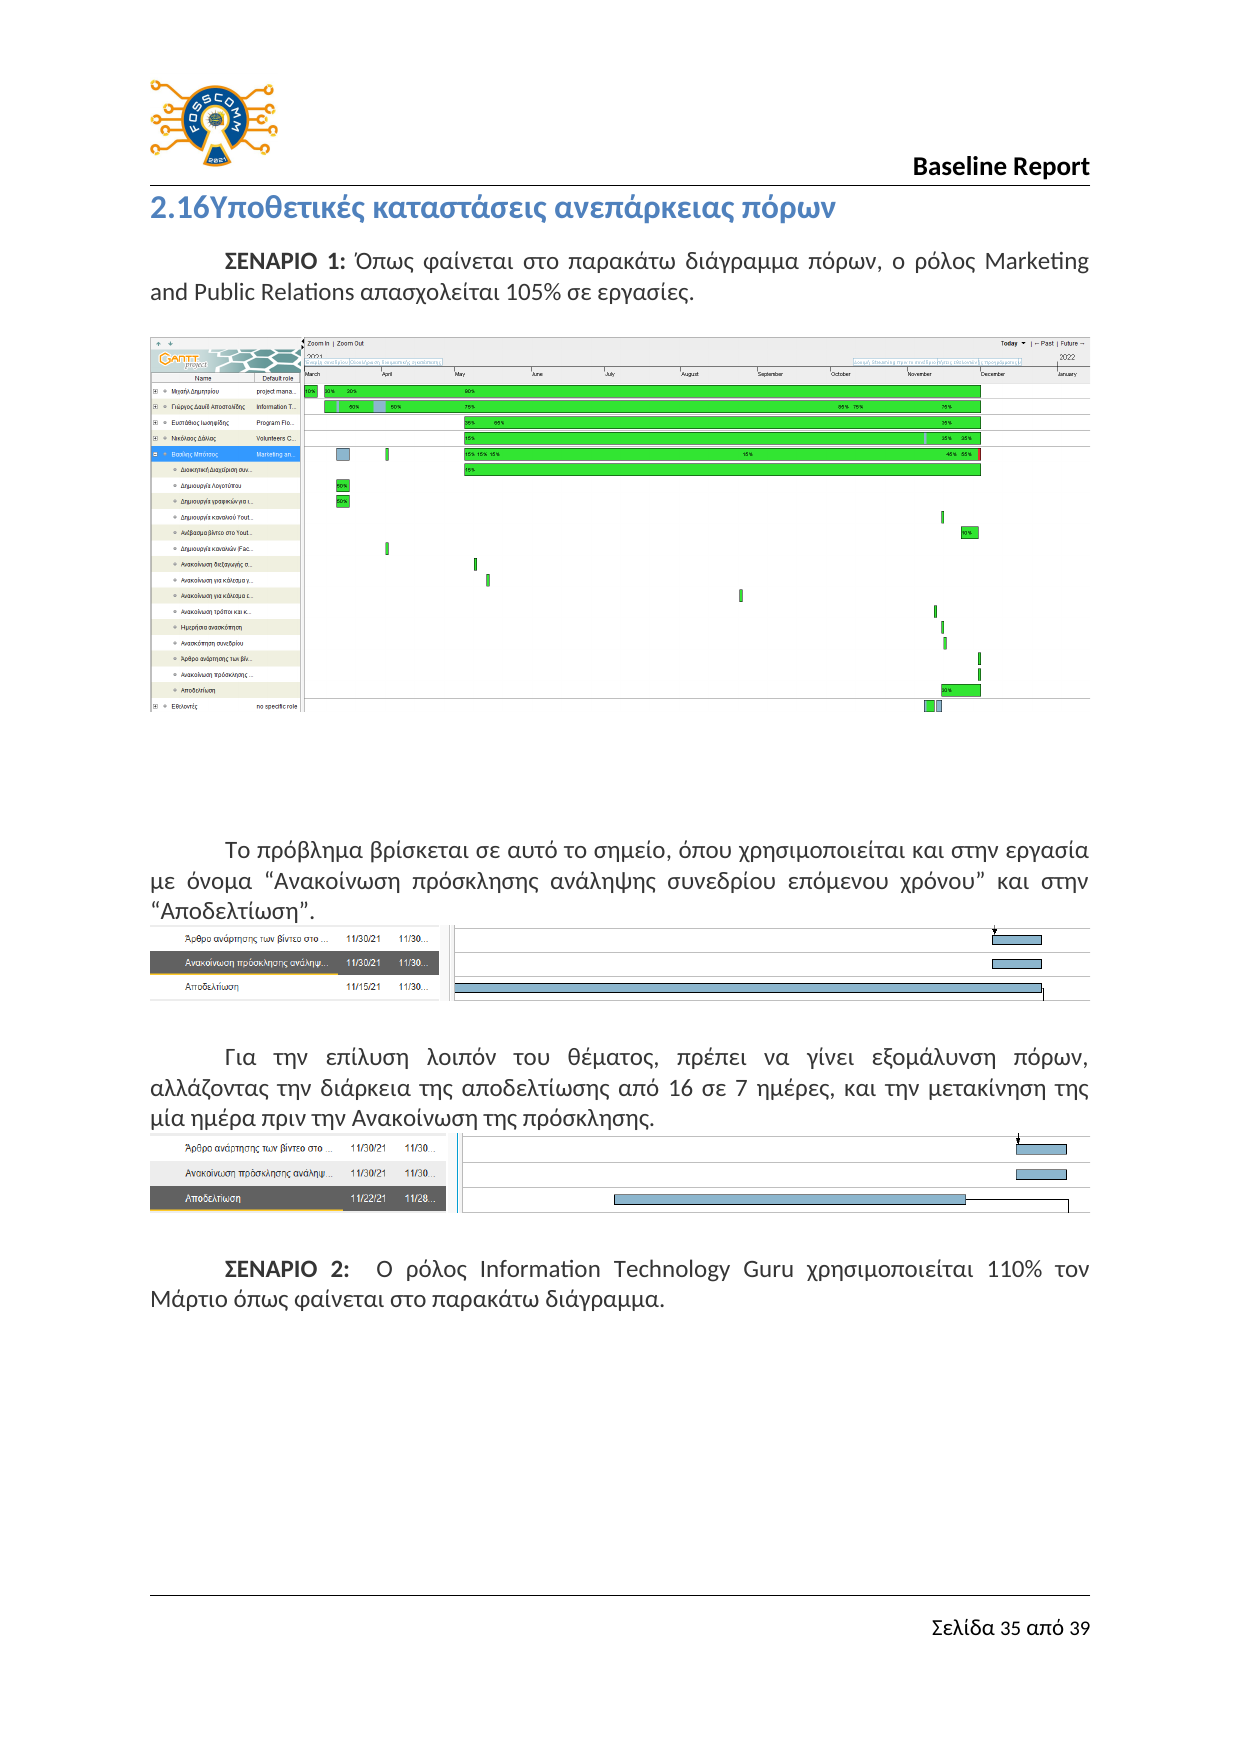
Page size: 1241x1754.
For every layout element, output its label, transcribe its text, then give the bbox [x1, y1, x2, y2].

subtitle Υποθετικές καταστάσεις ανεπάρκειας πόρων [150, 186, 1090, 227]
picture [459, 1133, 1091, 1213]
text Για την επίλυση λοιπόν του θέματος, πρέπει να γίνει εξομάλυνση πόρων, αλλάζοντας την διάρκεια της αποδελτίωσης από 16 σε 7 ημέρες, και την μετακίνηση της μία ημέρα πριν την Ανακοίνωση της πρόσκλησης. [150, 1042, 1090, 1133]
picture [150, 925, 1091, 1001]
picture [150, 337, 1091, 712]
text Το πρόβλημα βρίσκεται σε αυτό το σημείο, όπου χρησιμοποιείται και στην εργασία με όνομα “Ανακοίνωση πρόσκλησης ανάληψης συνεδρίου επόμενου χρόνου” και στην “Αποδελτίωση”. [150, 834, 1090, 925]
picture [150, 73, 278, 176]
text ΣΕΝΆΡΙΟ 1: Όπως φαίνεται στο παρακάτω διάγραμμα πόρων, ο ρόλος Marketing and Public Relations απασχολείται 105% σε εργασίες. [150, 246, 1090, 307]
text ΣΕΝΆΡΙΟ 2: Ο ρόλος Information Technology Guru χρησιμοποιείται 110% τον Μάρτιο όπως φαίνεται στο παρακάτω διάγραμμα. [150, 1253, 1090, 1314]
picture [150, 1133, 456, 1213]
